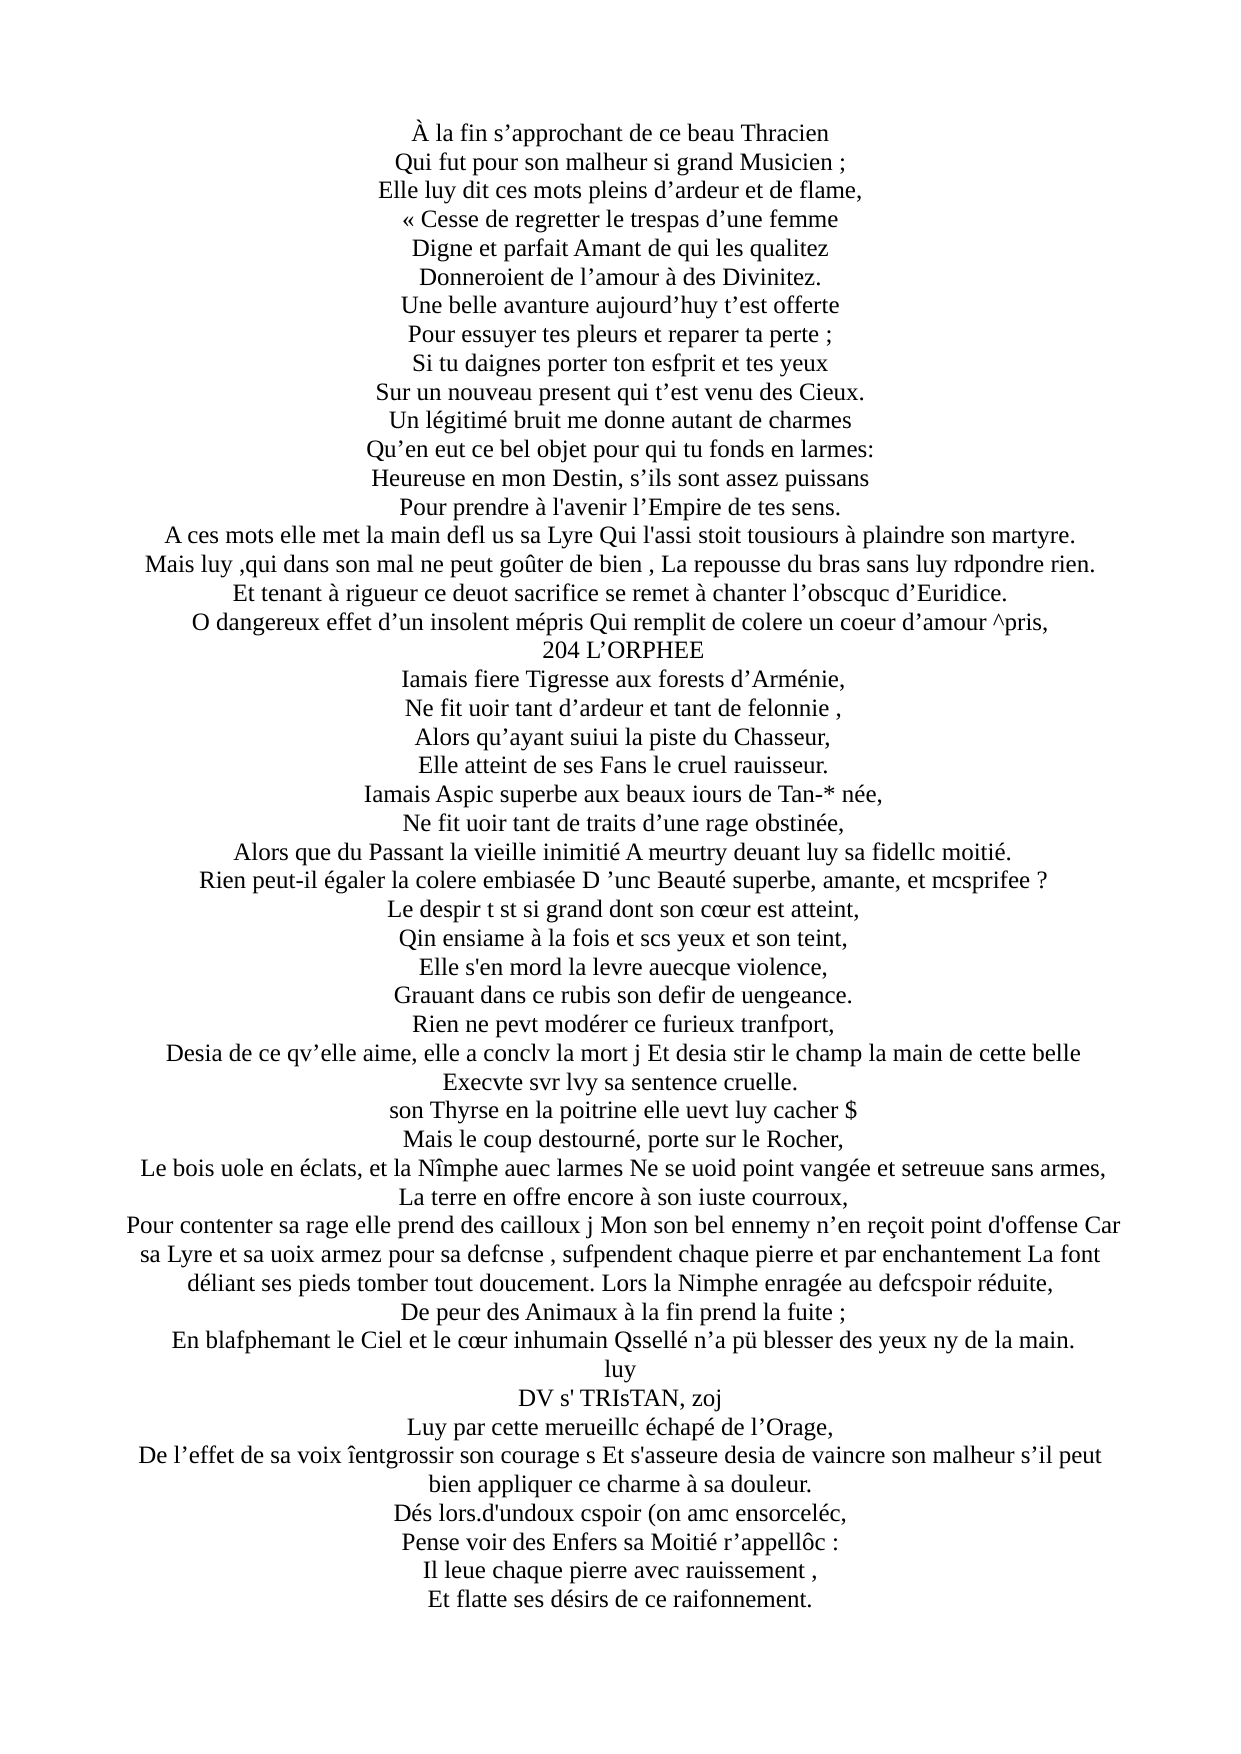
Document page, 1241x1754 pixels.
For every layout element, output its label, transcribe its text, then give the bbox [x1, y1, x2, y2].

subtitle A ces mots elle met la main defl us sa Lyre Qui l'assi stoit tousiours à plaindre son martyre. [118, 521, 1122, 549]
subtitle Mais luy ,qui dans son mal ne peut goûter de bien , La repousse du bras sans luy rdpondre rien. [118, 549, 1122, 578]
subtitle Digne et parfait Amant de qui les qualitez [118, 233, 1122, 262]
subtitle De l’effet de sa voix îentgrossir son courage s Et s'asseure desia de vaincre son malheur s’il peut bien appliquer ce charme à sa douleur. [118, 1441, 1122, 1498]
subtitle Sur un nouveau present qui t’est venu des Cieux. [118, 377, 1122, 406]
subtitle De peur des Animaux à la fin prend la fuite ; [118, 1297, 1122, 1326]
subtitle Le bois uole en éclats, et la Nîmphe auec larmes Ne se uoid point vangée et setreuue sans armes, [118, 1153, 1122, 1182]
subtitle Le despir t st si grand dont son cœur est atteint, [118, 894, 1122, 923]
subtitle « Cesse de regretter le trespas d’une femme [118, 204, 1122, 233]
subtitle Rien peut-il égaler la colere embiasée D ’unc Beauté superbe, amante, et mcsprifee ? [118, 866, 1122, 894]
subtitle Elle s'en mord la levre auecque violence, [118, 952, 1122, 981]
subtitle Ne fit uoir tant de traits d’une rage obstinée, [118, 808, 1122, 837]
subtitle Si tu daignes porter ton esfprit et tes yeux [118, 348, 1122, 377]
subtitle Pense voir des Enfers sa Moitié r’appellôc : [118, 1527, 1122, 1556]
subtitle La terre en offre encore à son iuste courroux, [118, 1182, 1122, 1211]
subtitle Donneroient de l’amour à des Divinitez. [118, 262, 1122, 291]
subtitle Elle luy dit ces mots pleins d’ardeur et de flame, [118, 176, 1122, 204]
subtitle Desia de ce qv’elle aime, elle a conclv la mort j Et desia stir le champ la main de cette belle Execvte svr lvy sa sentence cruelle. [118, 1038, 1122, 1096]
subtitle Il leue chaque pierre avec rauissement , [118, 1556, 1122, 1584]
subtitle luy [118, 1354, 1122, 1383]
subtitle Iamais fiere Tigresse aux forests d’Arménie, [118, 664, 1122, 693]
subtitle Et tenant à rigueur ce deuot sacrifice se remet à chanter l’obscquc d’Euridice. [118, 578, 1122, 607]
subtitle Grauant dans ce rubis son defir de uengeance. [118, 981, 1122, 1009]
subtitle Mais le coup destourné, porte sur le Rocher, [118, 1124, 1122, 1153]
subtitle Ne fit uoir tant d’ardeur et tant de felonnie , [118, 693, 1122, 722]
subtitle Qui fut pour son malheur si grand Musicien ; [118, 147, 1122, 176]
subtitle À la fin s’approchant de ce beau Thracien [118, 118, 1122, 147]
subtitle Alors que du Passant la vieille inimitié A meurtry deuant luy sa fidellc moitié. [118, 837, 1122, 866]
subtitle Heureuse en mon Destin, s’ils sont assez puissans [118, 463, 1122, 492]
subtitle Pour prendre à l'avenir l’Empire de tes sens. [118, 492, 1122, 521]
subtitle Qu’en eut ce bel objet pour qui tu fonds en larmes: [118, 434, 1122, 463]
subtitle 204 L’ORPHEE [118, 636, 1122, 664]
subtitle Alors qu’ayant suiui la piste du Chasseur, [118, 722, 1122, 751]
subtitle DV s' TRIsTAN, zoj [118, 1383, 1122, 1412]
subtitle Une belle avanture aujourd’huy t’est offerte [118, 291, 1122, 319]
subtitle Pour essuyer tes pleurs et reparer ta perte ; [118, 319, 1122, 348]
subtitle Rien ne pevt modérer ce furieux tranfport, [118, 1009, 1122, 1038]
subtitle O dangereux effet d’un insolent mépris Qui remplit de colere un coeur d’amour ^pris, [118, 607, 1122, 636]
subtitle Un légitimé bruit me donne autant de charmes [118, 406, 1122, 434]
subtitle Pour contenter sa rage elle prend des cailloux j Mon son bel ennemy n’en reçoit point d'offense Car sa Lyre et sa uoix armez pour sa defcnse , sufpendent chaque pierre et par enchantement La font déliant ses pieds tomber tout doucement. Lors la Nimphe enragée au defcspoir réduite, [118, 1211, 1122, 1297]
subtitle son Thyrse en la poitrine elle uevt luy cacher $ [118, 1096, 1122, 1124]
subtitle En blafphemant le Ciel et le cœur inhumain Qssellé n’a pü blesser des yeux ny de la main. [118, 1326, 1122, 1354]
subtitle Dés lors.d'undoux cspoir (on amc ensorceléc, [118, 1498, 1122, 1527]
subtitle Et flatte ses désirs de ce raifonnement. [118, 1584, 1122, 1613]
subtitle Qin ensiame à la fois et scs yeux et son teint, [118, 923, 1122, 952]
subtitle Elle atteint de ses Fans le cruel rauisseur. [118, 751, 1122, 779]
subtitle Iamais Aspic superbe aux beaux iours de Tan-* née, [118, 779, 1122, 808]
subtitle Luy par cette merueillc échapé de l’Orage, [118, 1412, 1122, 1441]
